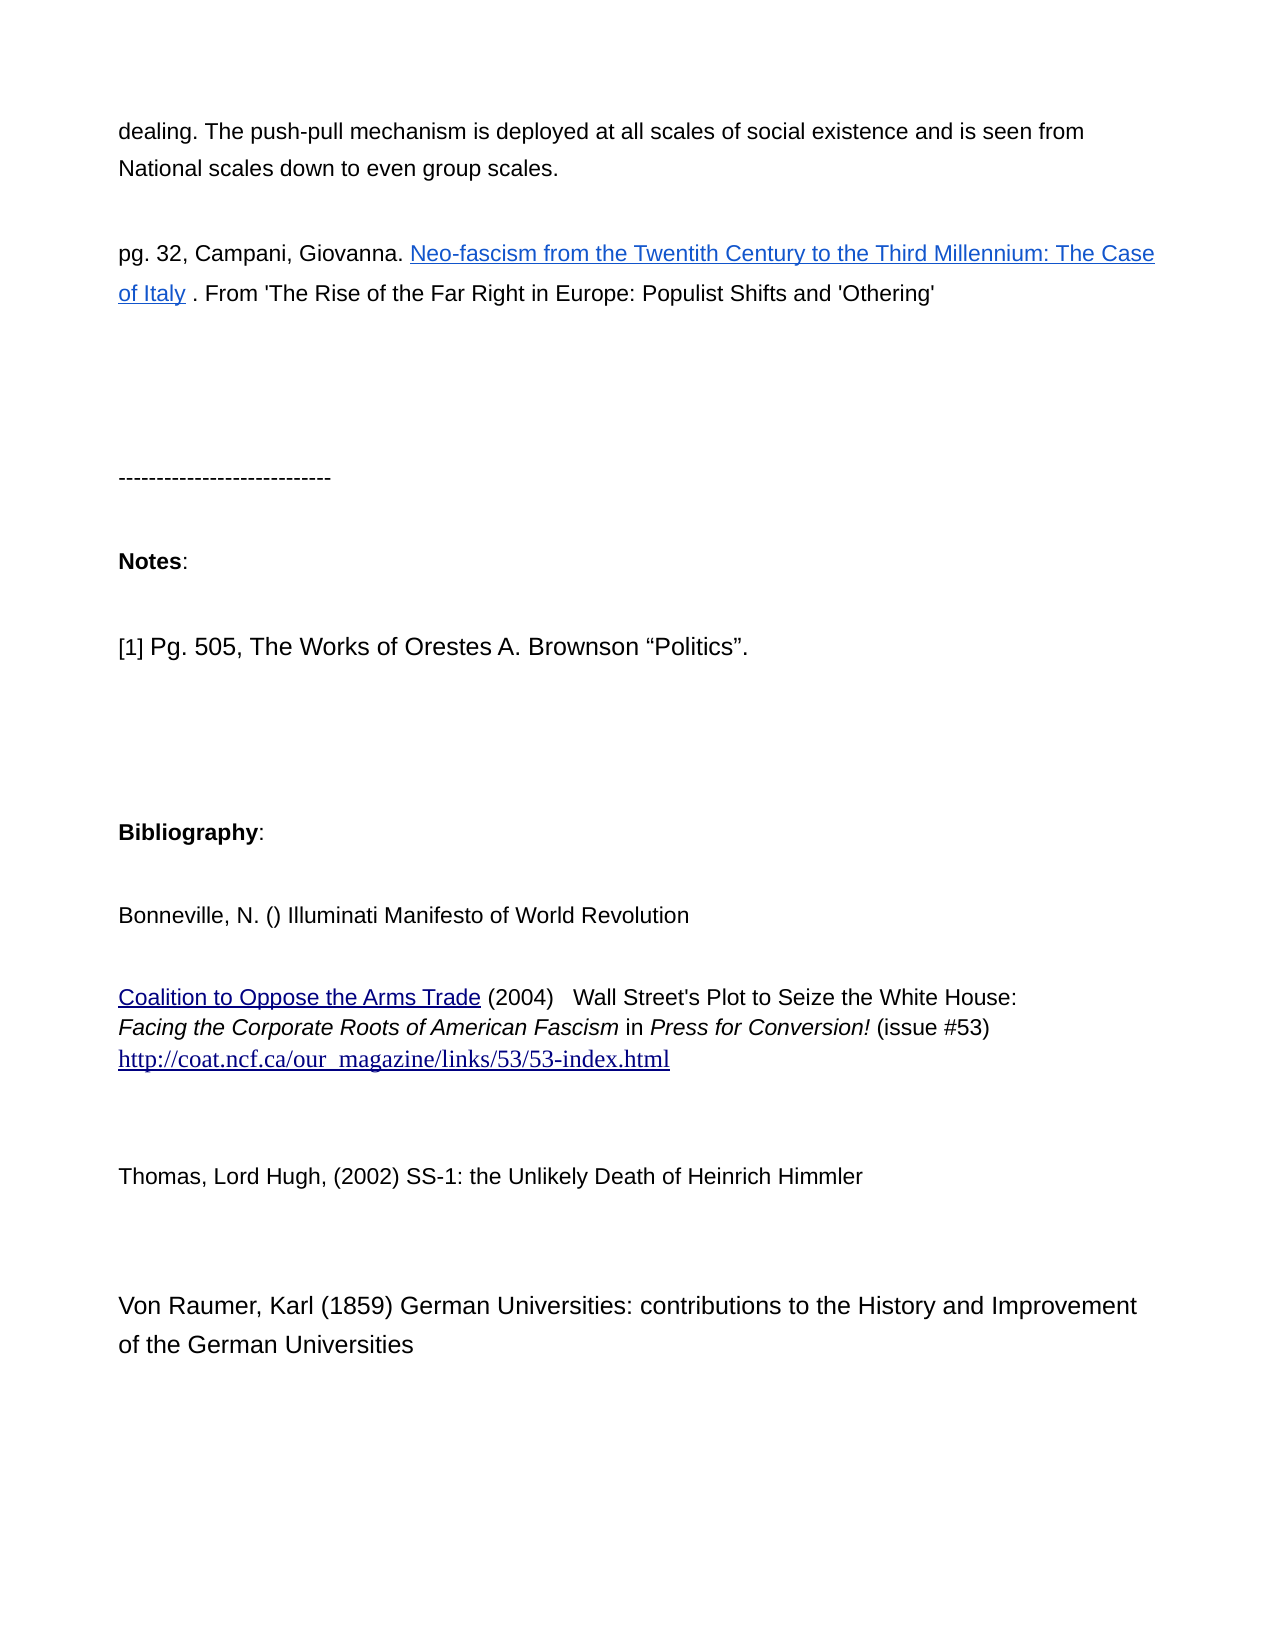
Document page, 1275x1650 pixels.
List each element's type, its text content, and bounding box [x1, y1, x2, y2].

text Bibliography: [118, 818, 1157, 845]
text ---------------------------- [118, 464, 1157, 491]
text Bonneville, N. () Illuminati Manifesto of World Revolution [118, 902, 1157, 929]
text dealing. The push-pull mechanism is deployed at all scales of social existence and is seen from National scales down to even group scales. [118, 118, 1157, 181]
text Coalition to Oppose the Arms Trade (2004) Wall Street's Plot to Seize the White House: Facing the Corporate Roots of American Fascism in Press for Conversion! (issue #53) http://coat.ncf.ca/our_magazine/links/53/53-index.html [118, 983, 1157, 1073]
text Notes: [118, 548, 1157, 574]
text pg. 32, Campani, Giovanna. Neo-fascism from the Twentith Century to the Third Millennium: The Case of Italy . From 'The Rise of the Far Right in Europe: Populist Shifts and 'Othering' [118, 238, 1157, 307]
text [1] Pg. 505, The Works of Orestes A. Brownson “Politics”. [118, 632, 1157, 661]
text Von Raumer, Karl (1859) German Universities: contributions to the History and Improvement of the German Universities [118, 1291, 1157, 1359]
text Thomas, Lord Hugh, (2002) SS-1: the Unlikely Death of Heinrich Himmler [118, 1139, 1157, 1189]
